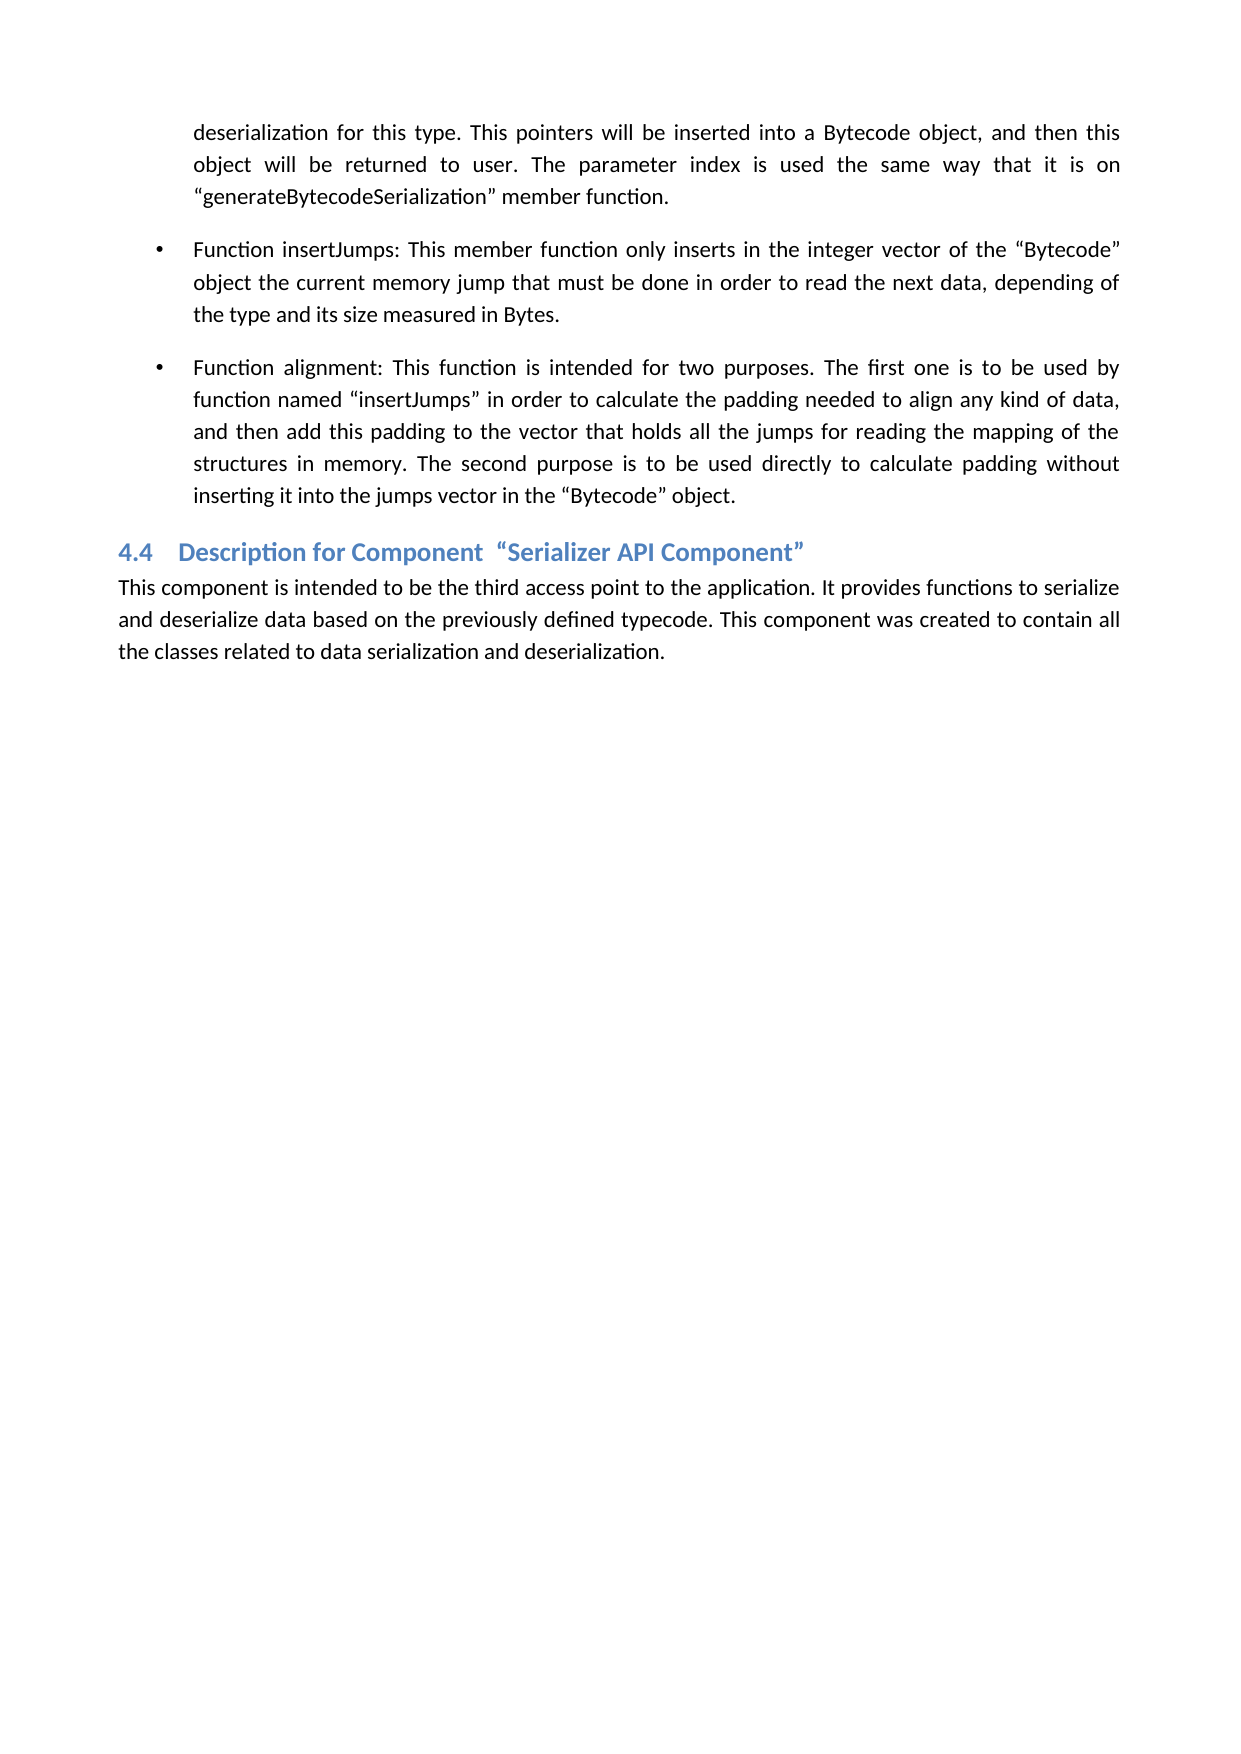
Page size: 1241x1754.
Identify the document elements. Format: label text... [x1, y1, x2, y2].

text This component is intended to be the third access point to the application. It provides functions to serialize and deserialize data based on the previously defined typecode. This component was created to contain all the classes related to data serialization and deserialization. [118, 573, 1122, 665]
list Function alignment: This function is intended for two purposes. The first one is to be used by function named “insertJumps” in order to calculate the padding needed to align any kind of data, and then add this padding to the vector that holds all the jumps for reading the mapping of the structures in memory. The second purpose is to be used directly to calculate padding without inserting it into the jumps vector in the “Bytecode” object. [156, 353, 1122, 510]
list Function insertJumps: This member function only inserts in the integer vector of the “Bytecode” object the current memory jump that must be done in order to read the next data, depending of the type and its size measured in Bytes. [156, 236, 1122, 328]
subtitle Description for Component “Serializer API Component” [118, 535, 1122, 568]
list deserialization for this type. This pointers will be inserted into a Bytecode object, and then this object will be returned to user. The parameter index is used the same way that it is on “generateBytecodeSerialization” member function. [156, 118, 1122, 211]
